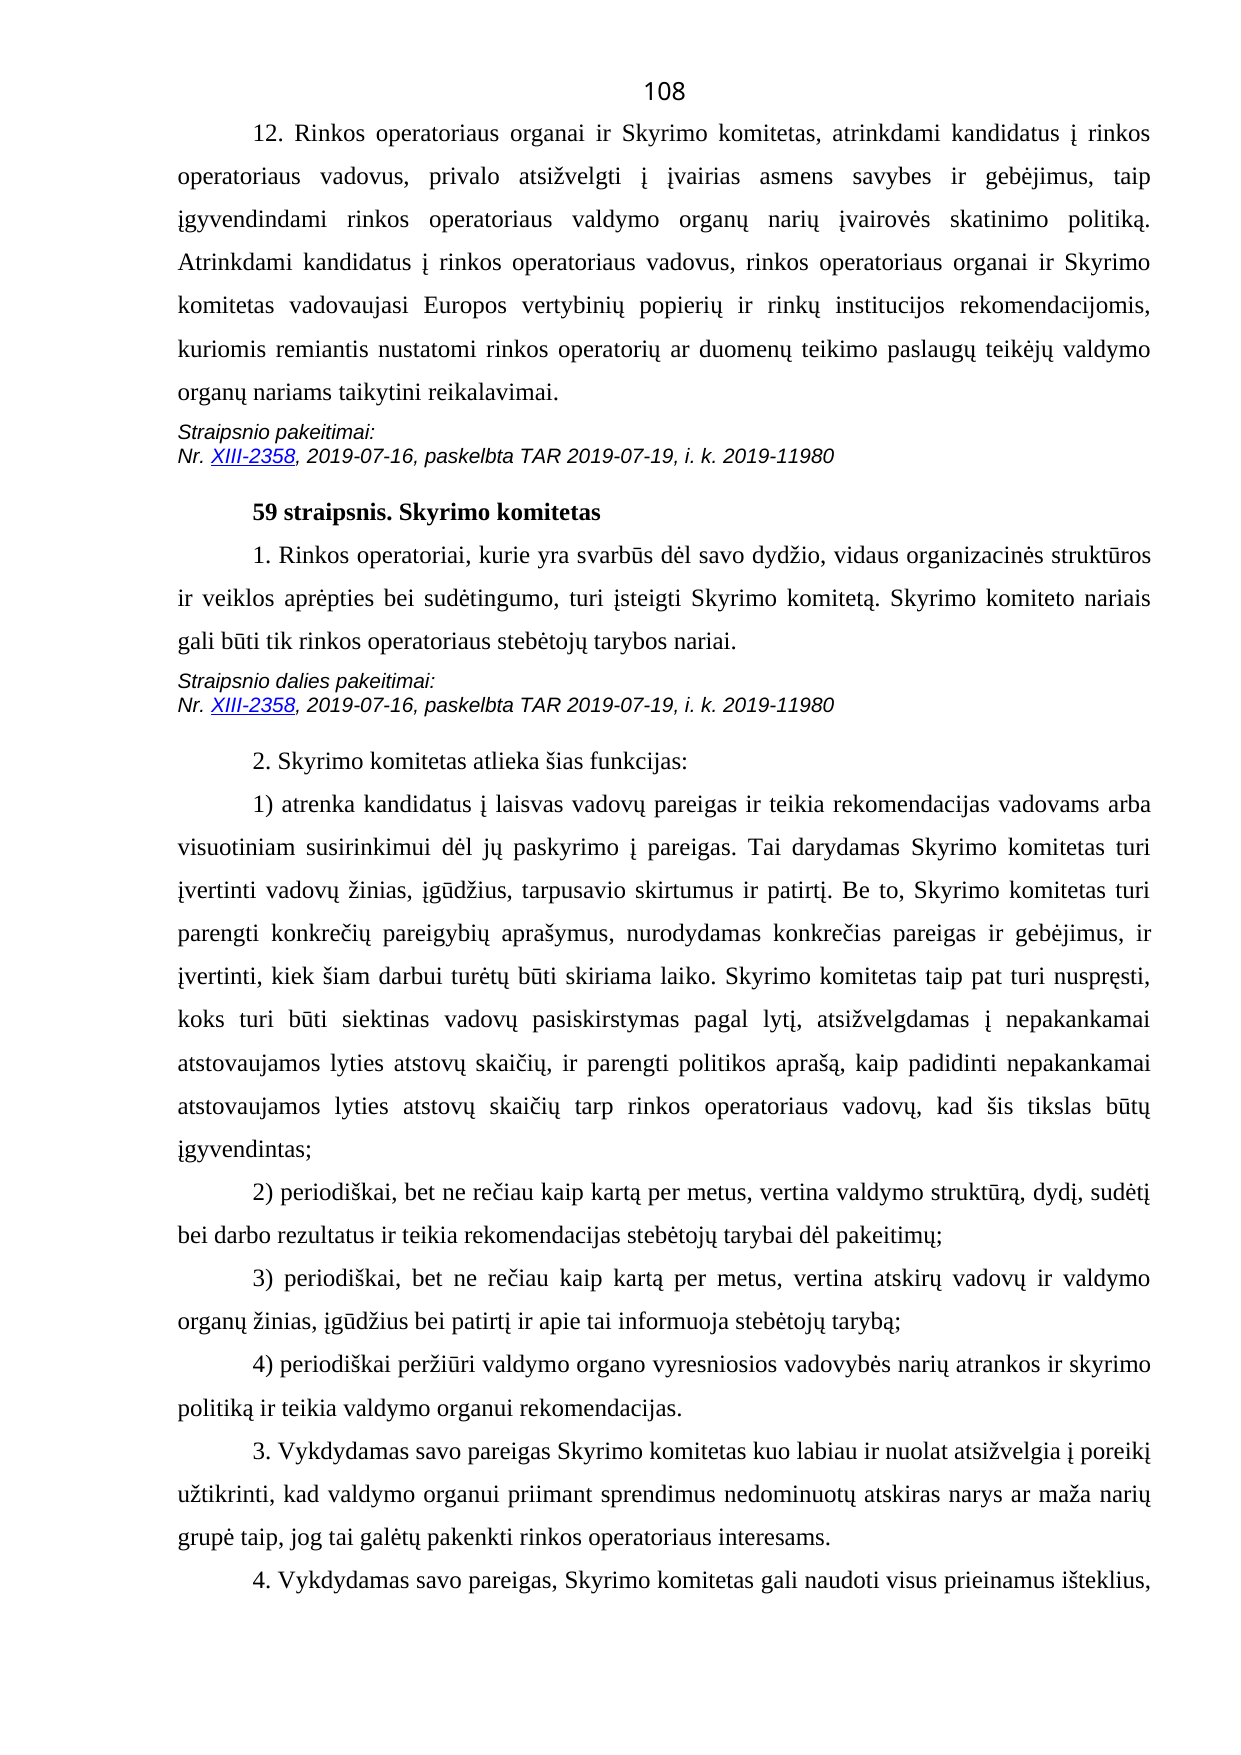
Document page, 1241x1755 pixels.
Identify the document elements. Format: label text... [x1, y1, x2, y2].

text 12. Rinkos operatoriaus organai ir Skyrimo komitetas, atrinkdami kandidatus į rinkos operatoriaus vadovus, privalo atsižvelgti į įvairias asmens savybes ir gebėjimus, taip įgyvendindami rinkos operatoriaus valdymo organų narių įvairovės skatinimo politiką. Atrinkdami kandidatus į rinkos operatoriaus vadovus, rinkos operatoriaus organai ir Skyrimo komitetas vadovaujasi Europos vertybinių popierių ir rinkų institucijos rekomendacijomis, kuriomis remiantis nustatomi rinkos operatorių ar duomenų teikimo paslaugų teikėjų valdymo organų nariams taikytini reikalavimai. [177, 118, 1152, 406]
text 3. Vykdydamas savo pareigas Skyrimo komitetas kuo labiau ir nuolat atsižvelgia į poreikį užtikrinti, kad valdymo organui priimant sprendimus nedominuotų atskiras narys ar maža narių grupė taip, jog tai galėtų pakenkti rinkos operatoriaus interesams. [177, 1436, 1152, 1551]
text 1) atrenka kandidatus į laisvas vadovų pareigas ir teikia rekomendacijas vadovams arba visuotiniam susirinkimui dėl jų paskyrimo į pareigas. Tai darydamas Skyrimo komitetas turi įvertinti vadovų žinias, įgūdžius, tarpusavio skirtumus ir patirtį. Be to, Skyrimo komitetas turi parengti konkrečių pareigybių aprašymus, nurodydamas konkrečias pareigas ir gebėjimus, ir įvertinti, kiek šiam darbui turėtų būti skiriama laiko. Skyrimo komitetas taip pat turi nuspręsti, koks turi būti siektinas vadovų pasiskirstymas pagal lytį, atsižvelgdamas į nepakankamai atstovaujamos lyties atstovų skaičių, ir parengti politikos aprašą, kaip padidinti nepakankamai atstovaujamos lyties atstovų skaičių tarp rinkos operatoriaus vadovų, kad šis tikslas būtų įgyvendintas; [177, 789, 1152, 1163]
text 3) periodiškai, bet ne rečiau kaip kartą per metus, vertina atskirų vadovų ir valdymo organų žinias, įgūdžius bei patirtį ir apie tai informuoja stebėtojų tarybą; [177, 1263, 1152, 1335]
text Nr. XIII-2358, 2019-07-16, paskelbta TAR 2019-07-19, i. k. 2019-11980 [177, 693, 1152, 717]
text 4) periodiškai peržiūri valdymo organo vyresniosios vadovybės narių atrankos ir skyrimo politiką ir teikia valdymo organui rekomendacijas. [177, 1349, 1152, 1421]
text 4. Vykdydamas savo pareigas, Skyrimo komitetas gali naudoti visus prieinamus išteklius, [177, 1565, 1152, 1594]
text 2. Skyrimo komitetas atlieka šias funkcijas: [177, 746, 1152, 774]
text Straipsnio pakeitimai: [177, 420, 1152, 444]
text 1. Rinkos operatoriai, kurie yra svarbūs dėl savo dydžio, vidaus organizacinės struktūros ir veiklos aprėpties bei sudėtingumo, turi įsteigti Skyrimo komitetą. Skyrimo komiteto nariais gali būti tik rinkos operatoriaus stebėtojų tarybos nariai. [177, 540, 1152, 655]
text Nr. XIII-2358, 2019-07-16, paskelbta TAR 2019-07-19, i. k. 2019-11980 [177, 444, 1152, 468]
text Straipsnio dalies pakeitimai: [177, 669, 1152, 693]
text 59 straipsnis. Skyrimo komitetas [177, 497, 1152, 525]
text 2) periodiškai, bet ne rečiau kaip kartą per metus, vertina valdymo struktūrą, dydį, sudėtį bei darbo rezultatus ir teikia rekomendacijas stebėtojų tarybai dėl pakeitimų; [177, 1177, 1152, 1249]
